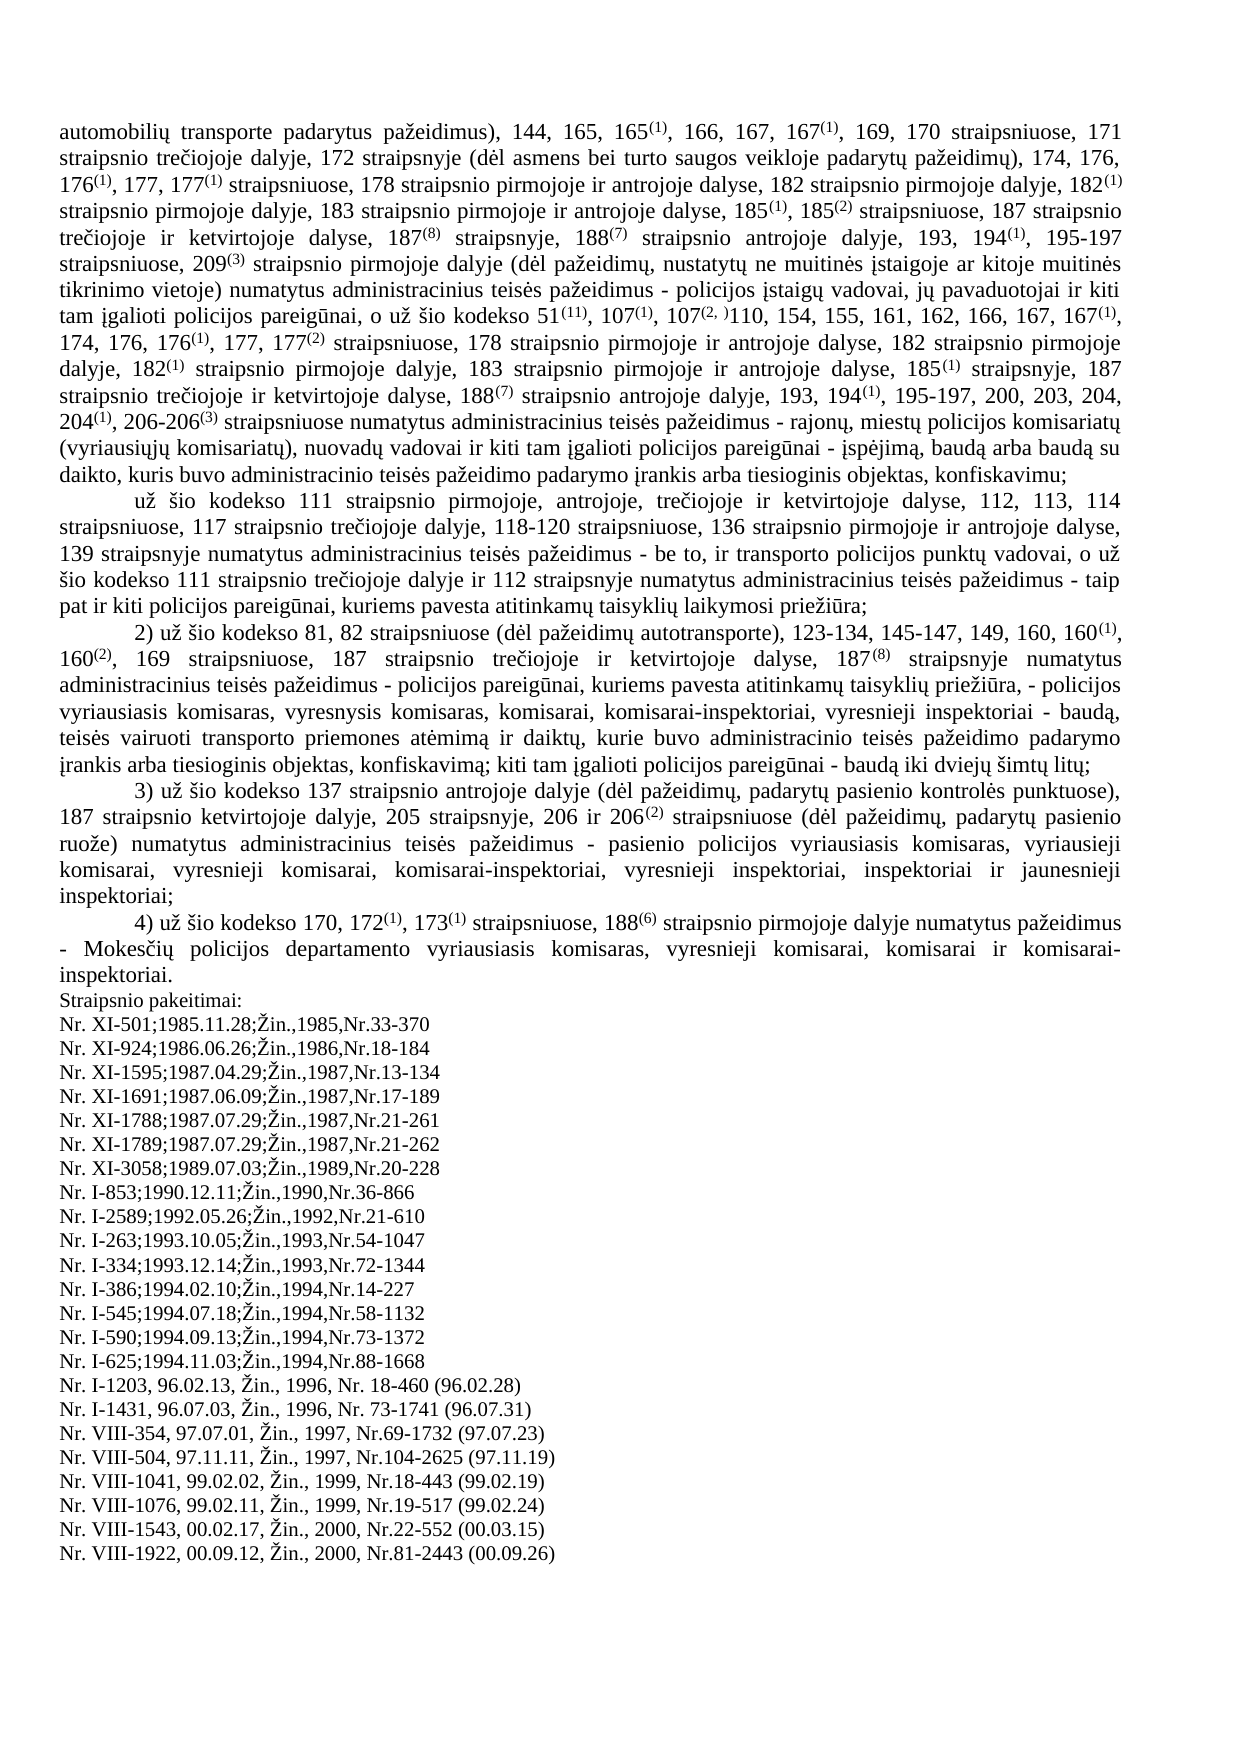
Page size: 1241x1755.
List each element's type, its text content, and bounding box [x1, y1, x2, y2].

text Nr. VIII-1543, 00.02.17, Žin., 2000, Nr.22-552 (00.03.15) [59, 1517, 1122, 1541]
text Nr. XI-924;1986.06.26;Žin.,1986,Nr.18-184 [59, 1036, 1122, 1060]
text Nr. XI-1789;1987.07.29;Žin.,1987,Nr.21-262 [59, 1132, 1122, 1156]
text Nr. XI-1691;1987.06.09;Žin.,1987,Nr.17-189 [59, 1084, 1122, 1108]
text Straipsnio pakeitimai: [59, 988, 1122, 1012]
text Nr. I-386;1994.02.10;Žin.,1994,Nr.14-227 [59, 1277, 1122, 1301]
text Nr. I-590;1994.09.13;Žin.,1994,Nr.73-1372 [59, 1325, 1122, 1349]
text Nr. I-853;1990.12.11;Žin.,1990,Nr.36-866 [59, 1180, 1122, 1204]
text Nr. I-263;1993.10.05;Žin.,1993,Nr.54-1047 [59, 1228, 1122, 1252]
text Nr. I-1203, 96.02.13, Žin., 1996, Nr. 18-460 (96.02.28) [59, 1373, 1122, 1397]
text Nr. I-1431, 96.07.03, Žin., 1996, Nr. 73-1741 (96.07.31) [59, 1397, 1122, 1421]
text automobilių transporte padarytus pažeidimus), 144, 165, 165(1), 166, 167, 167(1), 169, 170 straipsniuose, 171 straipsnio trečiojoje dalyje, 172 straipsnyje (dėl asmens bei turto saugos veikloje padarytų pažeidimų), 174, 176, 176(1), 177, 177(1) straipsniuose, 178 straipsnio pirmojoje ir antrojoje dalyse, 182 straipsnio pirmojoje dalyje, 182(1) straipsnio pirmojoje dalyje, 183 straipsnio pirmojoje ir antrojoje dalyse, 185(1), 185(2) straipsniuose, 187 straipsnio trečiojoje ir ketvirtojoje dalyse, 187(8) straipsnyje, 188(7) straipsnio antrojoje dalyje, 193, 194(1), 195-197 straipsniuose, 209(3) straipsnio pirmojoje dalyje (dėl pažeidimų, nustatytų ne muitinės įstaigoje ar kitoje muitinės tikrinimo vietoje) numatytus administracinius teisės pažeidimus - policijos įstaigų vadovai, jų pavaduotojai ir kiti tam įgalioti policijos pareigūnai, o už šio kodekso 51(11), 107(1), 107(2, )110, 154, 155, 161, 162, 166, 167, 167(1), 174, 176, 176(1), 177, 177(2) straipsniuose, 178 straipsnio pirmojoje ir antrojoje dalyse, 182 straipsnio pirmojoje dalyje, 182(1) straipsnio pirmojoje dalyje, 183 straipsnio pirmojoje ir antrojoje dalyse, 185(1) straipsnyje, 187 straipsnio trečiojoje ir ketvirtojoje dalyse, 188(7) straipsnio antrojoje dalyje, 193, 194(1), 195-197, 200, 203, 204, 204(1), 206-206(3) straipsniuose numatytus administracinius teisės pažeidimus - rajonų, miestų policijos komisariatų (vyriausiųjų komisariatų), nuovadų vadovai ir kiti tam įgalioti policijos pareigūnai - įspėjimą, baudą arba baudą su daikto, kuris buvo administracinio teisės pažeidimo padarymo įrankis arba tiesioginis objektas, konfiskavimu; [59, 118, 1122, 487]
text Nr. VIII-1041, 99.02.02, Žin., 1999, Nr.18-443 (99.02.19) [59, 1469, 1122, 1493]
text Nr. VIII-1076, 99.02.11, Žin., 1999, Nr.19-517 (99.02.24) [59, 1493, 1122, 1517]
text Nr. XI-1788;1987.07.29;Žin.,1987,Nr.21-261 [59, 1108, 1122, 1132]
text už šio kodekso 111 straipsnio pirmojoje, antrojoje, trečiojoje ir ketvirtojoje dalyse, 112, 113, 114 straipsniuose, 117 straipsnio trečiojoje dalyje, 118-120 straipsniuose, 136 straipsnio pirmojoje ir antrojoje dalyse, 139 straipsnyje numatytus administracinius teisės pažeidimus - be to, ir transporto policijos punktų vadovai, o už šio kodekso 111 straipsnio trečiojoje dalyje ir 112 straipsnyje numatytus administracinius teisės pažeidimus - taip pat ir kiti policijos pareigūnai, kuriems pavesta atitinkamų taisyklių laikymosi priežiūra; [59, 487, 1122, 619]
text Nr. VIII-354, 97.07.01, Žin., 1997, Nr.69-1732 (97.07.23) [59, 1421, 1122, 1445]
text 4) už šio kodekso 170, 172(1), 173(1) straipsniuose, 188(6) straipsnio pirmojoje dalyje numatytus pažeidimus - Mokesčių policijos departamento vyriausiasis komisaras, vyresnieji komisarai, komisarai ir komisarai-inspektoriai. [59, 909, 1122, 988]
text Nr. VIII-1922, 00.09.12, Žin., 2000, Nr.81-2443 (00.09.26) [59, 1541, 1122, 1565]
text Nr. I-2589;1992.05.26;Žin.,1992,Nr.21-610 [59, 1204, 1122, 1228]
text Nr. VIII-504, 97.11.11, Žin., 1997, Nr.104-2625 (97.11.19) [59, 1445, 1122, 1469]
text Nr. I-545;1994.07.18;Žin.,1994,Nr.58-1132 [59, 1301, 1122, 1325]
text Nr. I-334;1993.12.14;Žin.,1993,Nr.72-1344 [59, 1252, 1122, 1277]
text Nr. XI-1595;1987.04.29;Žin.,1987,Nr.13-134 [59, 1060, 1122, 1084]
text Nr. XI-3058;1989.07.03;Žin.,1989,Nr.20-228 [59, 1156, 1122, 1180]
text 2) už šio kodekso 81, 82 straipsniuose (dėl pažeidimų autotransporte), 123-134, 145-147, 149, 160, 160(1), 160(2), 169 straipsniuose, 187 straipsnio trečiojoje ir ketvirtojoje dalyse, 187(8) straipsnyje numatytus administracinius teisės pažeidimus - policijos pareigūnai, kuriems pavesta atitinkamų taisyklių priežiūra, - policijos vyriausiasis komisaras, vyresnysis komisaras, komisarai, komisarai-inspektoriai, vyresnieji inspektoriai - baudą, teisės vairuoti transporto priemones atėmimą ir daiktų, kurie buvo administracinio teisės pažeidimo padarymo įrankis arba tiesioginis objektas, konfiskavimą; kiti tam įgalioti policijos pareigūnai - baudą iki dviejų šimtų litų; [59, 619, 1122, 777]
text Nr. XI-501;1985.11.28;Žin.,1985,Nr.33-370 [59, 1012, 1122, 1036]
text Nr. I-625;1994.11.03;Žin.,1994,Nr.88-1668 [59, 1349, 1122, 1373]
text 3) už šio kodekso 137 straipsnio antrojoje dalyje (dėl pažeidimų, padarytų pasienio kontrolės punktuose), 187 straipsnio ketvirtojoje dalyje, 205 straipsnyje, 206 ir 206(2) straipsniuose (dėl pažeidimų, padarytų pasienio ruože) numatytus administracinius teisės pažeidimus - pasienio policijos vyriausiasis komisaras, vyriausieji komisarai, vyresnieji komisarai, komisarai-inspektoriai, vyresnieji inspektoriai, inspektoriai ir jaunesnieji inspektoriai; [59, 777, 1122, 909]
